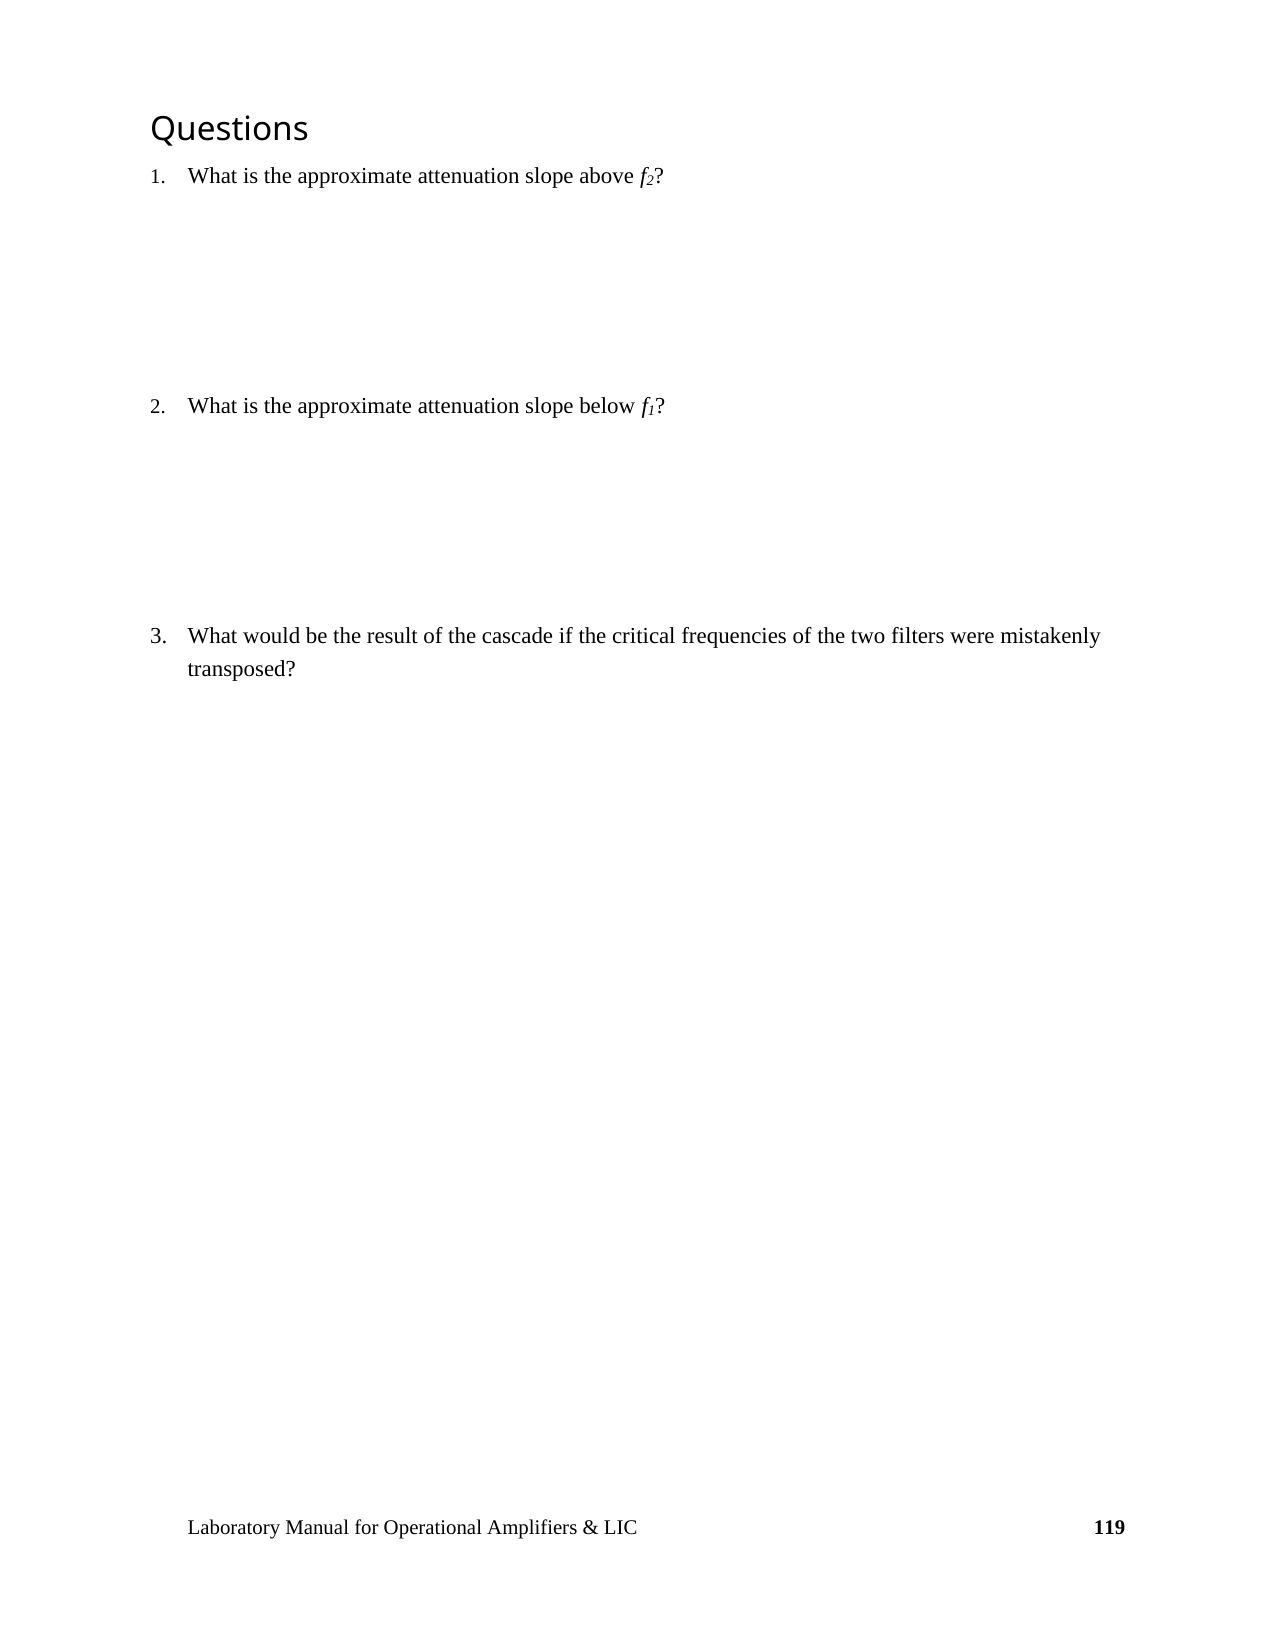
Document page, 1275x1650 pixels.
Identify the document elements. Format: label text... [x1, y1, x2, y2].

subtitle Questions [150, 105, 1125, 150]
list What would be the result of the cascade if the critical frequencies of the two filters were mistakenly transposed? [150, 623, 1125, 682]
list What is the approximate attenuation slope above f2? [150, 162, 1125, 188]
list What is the approximate attenuation slope below f1? [150, 392, 1125, 418]
